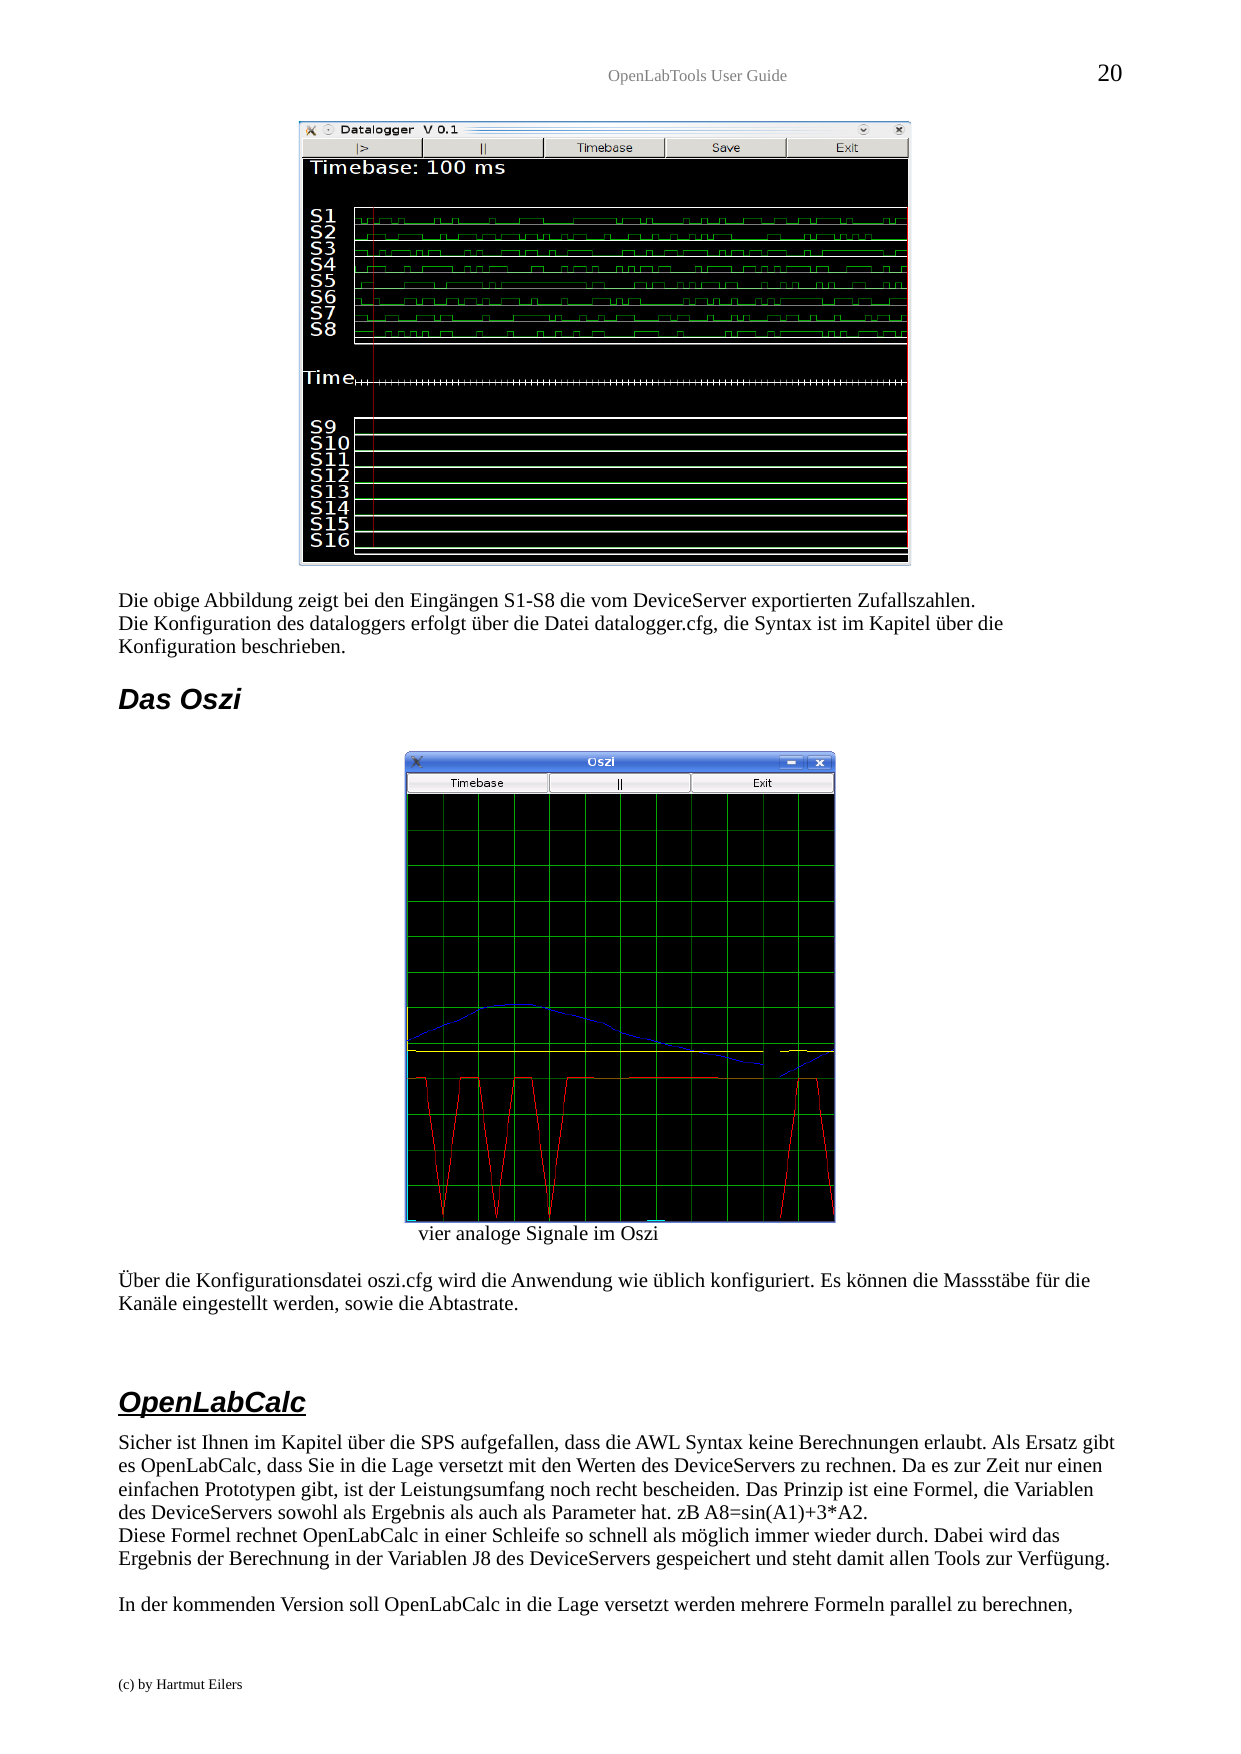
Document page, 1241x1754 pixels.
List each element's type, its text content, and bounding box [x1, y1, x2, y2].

text vier analoge Signale im Oszi Über die Konfigurationsdatei oszi.cfg wird die Anwendung wie üblich konfiguriert. Es können die Massstäbe für die Kanäle eingestellt werden, sowie die Abtastrate. [118, 1223, 1122, 1361]
subtitle Das Oszi [118, 683, 1122, 716]
picture [298, 121, 912, 566]
subtitle OpenLabCalc [118, 1386, 1122, 1419]
text In der kommenden Version soll OpenLabCalc in die Lage versetzt werden mehrere Formeln parallel zu berechnen, [118, 1593, 1122, 1616]
text Die obige Abbildung zeigt bei den Eingängen S1-S8 die vom DeviceServer exportierten Zufallszahlen. [118, 589, 1122, 612]
text Sicher ist Ihnen im Kapitel über die SPS aufgefallen, dass die AWL Syntax keine Berechnungen erlaubt. Als Ersatz gibt es OpenLabCalc, dass Sie in die Lage versetzt mit den Werten des DeviceServers zu rechnen. Da es zur Zeit nur einen einfachen Prototypen gibt, ist der Leistungsumfang noch recht bescheiden. Das Prinzip ist eine Formel, die Variablen des DeviceServers sowohl als Ergebnis als auch als Parameter hat. zB A8=sin(A1)+3*A2. Diese Formel rechnet OpenLabCalc in einer Schleife so schnell als möglich immer wieder durch. Dabei wird das Ergebnis der Berechnung in der Variablen J8 des DeviceServers gespeichert und steht damit allen Tools zur Verfügung. [118, 1431, 1122, 1570]
text Die Konfiguration des dataloggers erfolgt über die Datei datalogger.cfg, die Syntax ist im Kapitel über die Konfiguration beschrieben. [118, 612, 1122, 658]
picture [404, 751, 836, 1223]
